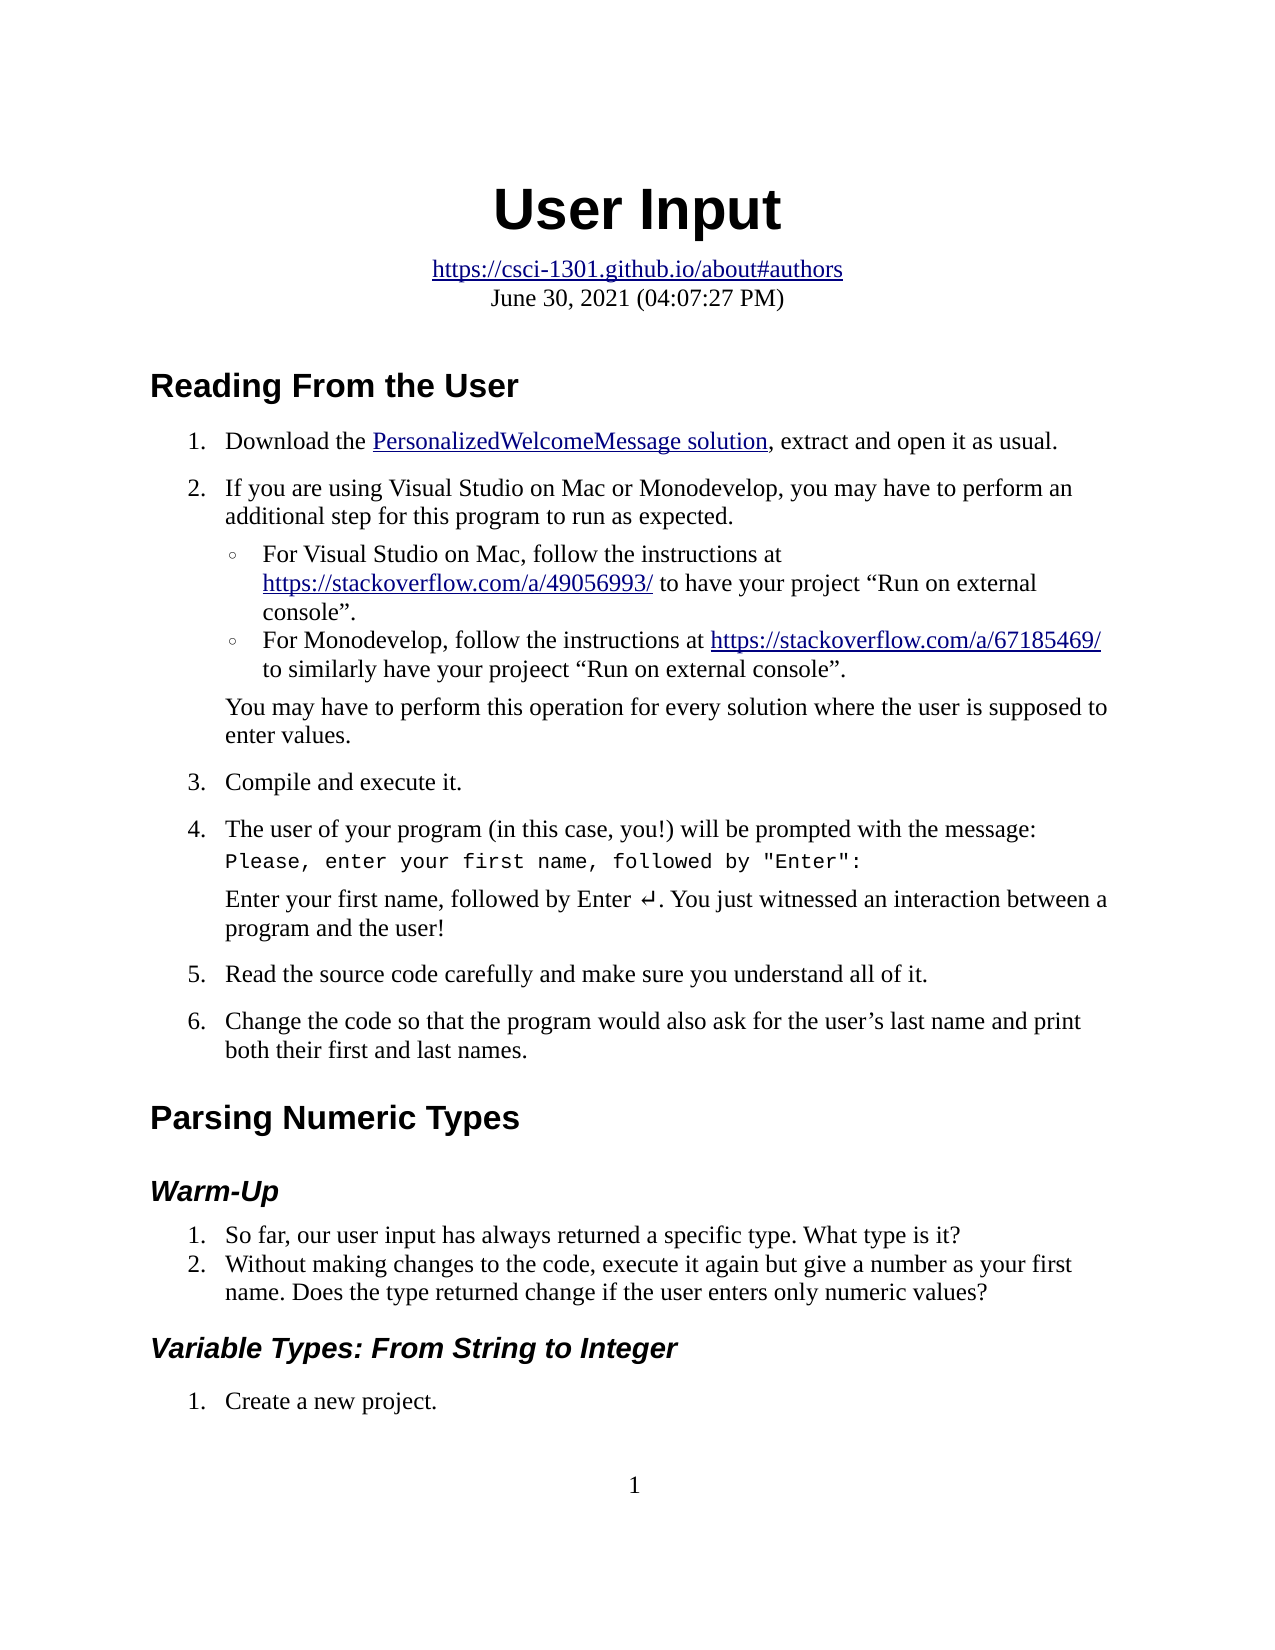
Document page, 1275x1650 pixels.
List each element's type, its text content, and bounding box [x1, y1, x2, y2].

subtitle Variable Types: From String to Integer [150, 1331, 1125, 1365]
list Read the source code carefully and make sure you understand all of it. [187, 959, 1125, 988]
list Download the PersonalizedWelcomeMessage solution, extract and open it as usual. [187, 426, 1125, 455]
list Create a new project. [187, 1386, 1125, 1415]
text June 30, 2021 (04:07:27 PM) [150, 283, 1125, 312]
subtitle Warm-Up [150, 1174, 1125, 1207]
subtitle Parsing Numeric Types [150, 1098, 1125, 1136]
list Compile and execute it. [187, 767, 1125, 796]
subtitle Reading From the User [150, 366, 1125, 404]
text https://csci-1301.github.io/about#authors [150, 254, 1125, 283]
list Enter your first name, followed by Enter ↵. You just witnessed an interaction between a program and the user! [187, 884, 1125, 942]
list For Monodevelop, follow the instructions at https://stackoverflow.com/a/67185469/ to similarly have your projeect “Run on external console”. [225, 625, 1125, 683]
title User Input [150, 175, 1125, 242]
list For Visual Studio on Mac, follow the instructions at https://stackoverflow.com/a/49056993/ to have your project “Run on external console”. [225, 539, 1125, 625]
list If you are using Visual Studio on Mac or Monodevelop, you may have to perform an additional step for this program to run as expected. [187, 473, 1125, 530]
list The user of your program (in this case, you!) will be prompted with the message: [187, 814, 1125, 843]
list So far, our user input has always returned a specific type. What type is it? [187, 1220, 1125, 1249]
list You may have to perform this operation for every solution where the user is supposed to enter values. [187, 692, 1125, 749]
list Without making changes to the code, execute it again but give a number as your first name. Does the type returned change if the user enters only numeric values? [187, 1249, 1125, 1306]
list Please, enter your first name, followed by "Enter": [187, 852, 1125, 875]
list Change the code so that the program would also ask for the user’s last name and print both their first and last names. [187, 1006, 1125, 1064]
